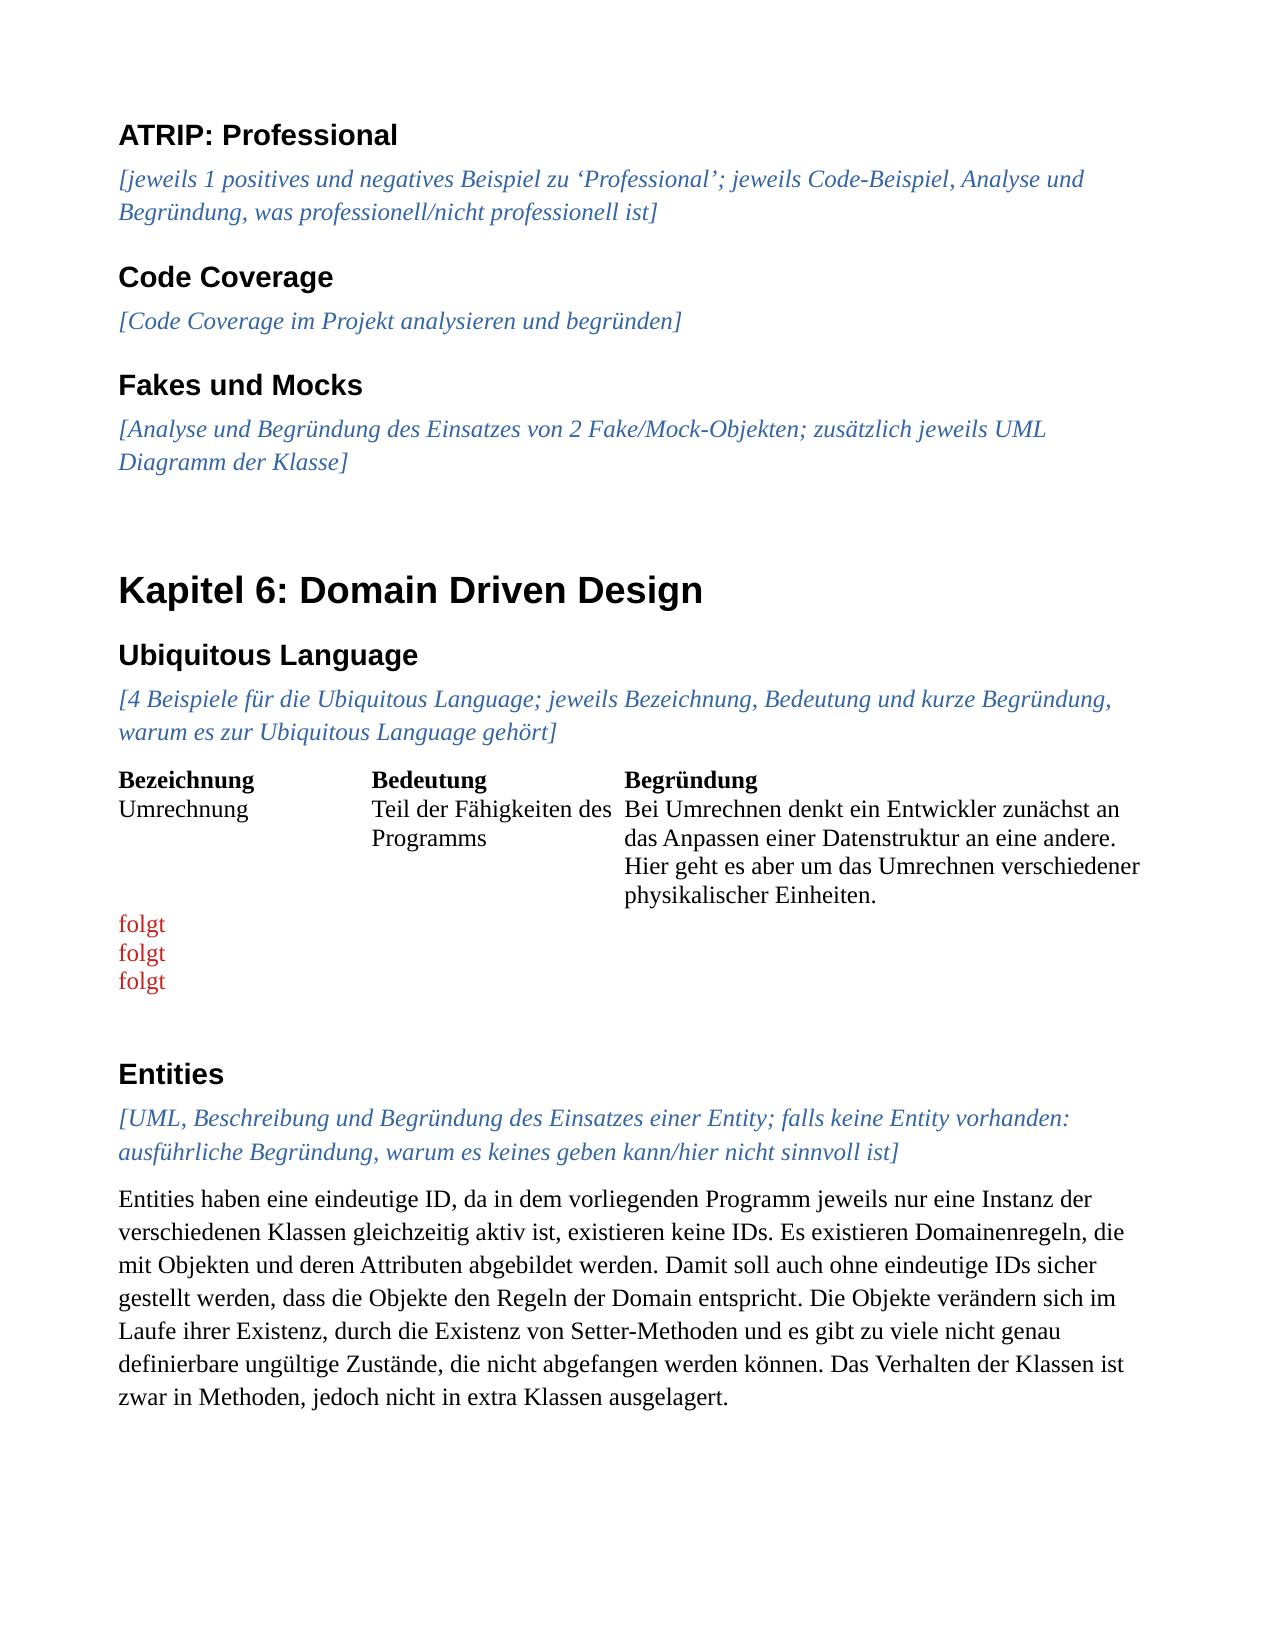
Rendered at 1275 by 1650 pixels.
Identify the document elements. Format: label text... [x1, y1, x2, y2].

text [4 Beispiele für die Ubiquitous Language; jeweils Bezeichnung, Bedeutung und kurze Begründung, warum es zur Ubiquitous Language gehört] [118, 684, 1157, 746]
table_header Begründung [624, 765, 1157, 794]
table_cell [371, 938, 624, 966]
table_header Bezeichnung [118, 765, 371, 794]
table_cell folgt [118, 938, 371, 966]
subtitle Code Coverage [118, 259, 1157, 293]
table_cell Umrechnung [118, 794, 371, 909]
table_cell Bei Umrechnen denkt ein Entwickler zunächst an das Anpassen einer Datenstruktur an eine andere. Hier geht es aber um das Umrechnen verschiedener physikalischer Einheiten. [624, 794, 1157, 909]
text [jeweils 1 positives und negatives Beispiel zu ‘Professional’; jeweils Code-Beispiel, Analyse und Begründung, was professionell/nicht professionell ist] [118, 164, 1157, 226]
text Entities haben eine eindeutige ID, da in dem vorliegenden Programm jeweils nur eine Instanz der verschiedenen Klassen gleichzeitig aktiv ist, existieren keine IDs. Es existieren Domainenregeln, die mit Objekten und deren Attributen abgebildet werden. Damit soll auch ohne eindeutige IDs sicher gestellt werden, dass die Objekte den Regeln der Domain entspricht. Die Objekte verändern sich im Laufe ihrer Existenz, durch die Existenz von Setter-Methoden und es gibt zu viele nicht genau definierbare ungültige Zustände, die nicht abgefangen werden können. Das Verhalten der Klassen ist zwar in Methoden, jedoch nicht in extra Klassen ausgelagert. [118, 1184, 1157, 1411]
text [Code Coverage im Projekt analysieren und begründen] [118, 306, 1157, 334]
text [UML, Beschreibung und Begründung des Einsatzes einer Entity; falls keine Entity vorhanden: ausführliche Begründung, warum es keines geben kann/hier nicht sinnvoll ist] [118, 1103, 1157, 1165]
table_cell [371, 909, 624, 938]
table_cell folgt [118, 909, 371, 938]
subtitle Kapitel 6: Domain Driven Design [118, 567, 1157, 611]
text [Analyse und Begründung des Einsatzes von 2 Fake/Mock-Objekten; zusätzlich jeweils UML Diagramm der Klasse] [118, 414, 1157, 476]
table_cell [624, 909, 1157, 938]
table_cell [624, 938, 1157, 966]
subtitle ATRIP: Professional [118, 118, 1157, 152]
subtitle Entities [118, 1057, 1157, 1091]
table_cell folgt [118, 966, 371, 995]
table_cell [624, 966, 1157, 995]
table_cell Teil der Fähigkeiten des Programms [371, 794, 624, 909]
table_header Bedeutung [371, 765, 624, 794]
subtitle Ubiquitous Language [118, 638, 1157, 672]
subtitle Fakes und Mocks [118, 368, 1157, 402]
table_cell [371, 966, 624, 995]
